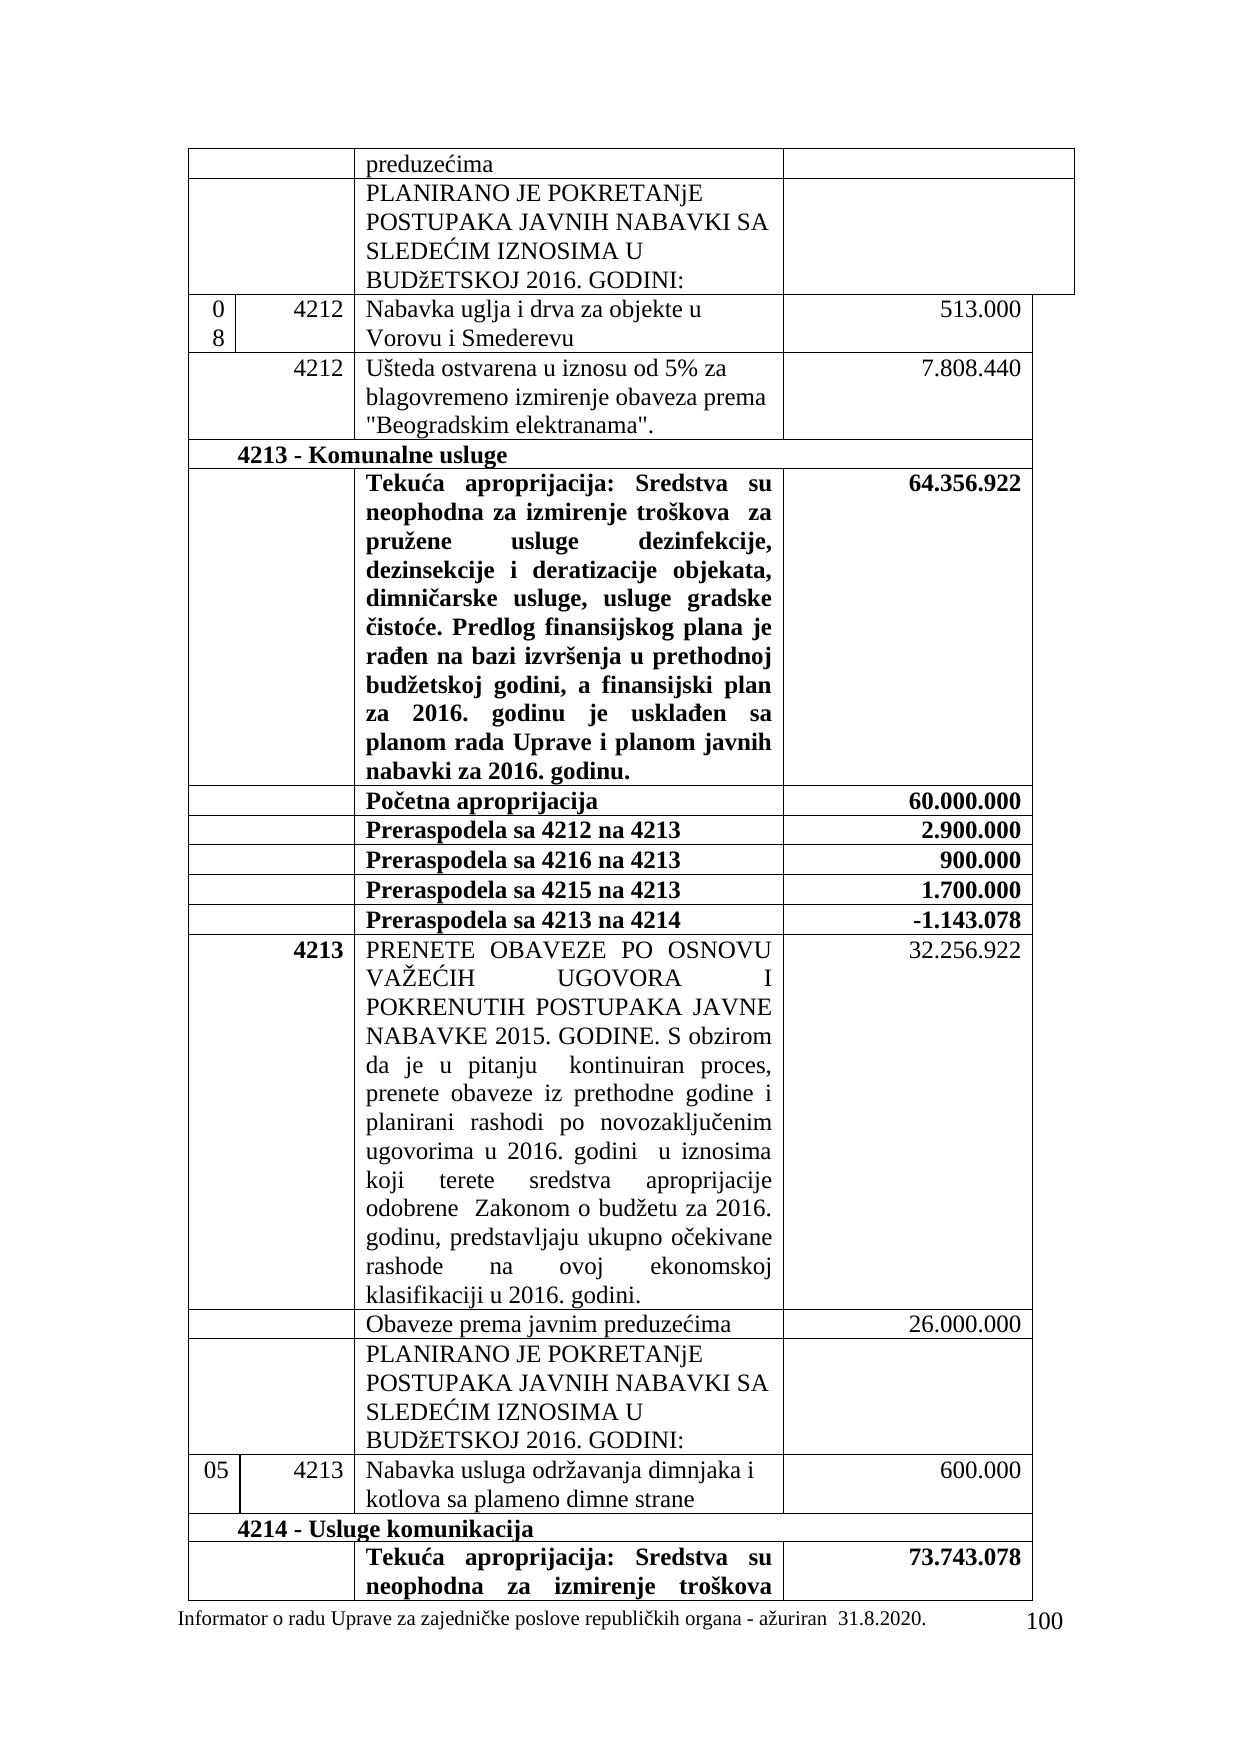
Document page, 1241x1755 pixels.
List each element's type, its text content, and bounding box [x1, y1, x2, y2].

table_cell [189, 1339, 354, 1454]
table_cell 73.743.078 [784, 1542, 1032, 1599]
table_cell [1033, 1513, 1074, 1541]
table_cell 4212 [189, 353, 354, 439]
table_cell 900.000 [784, 845, 1032, 874]
table_cell 64.356.922 [784, 469, 1032, 785]
table_cell [1033, 934, 1074, 1308]
table_cell [189, 905, 354, 934]
table_cell 32.256.922 [784, 935, 1032, 1308]
table_cell 4213 [189, 935, 354, 1308]
table_cell [1033, 785, 1074, 814]
table_cell [784, 1339, 1032, 1454]
table_cell 60.000.000 [784, 786, 1032, 814]
table_cell Ušteda ostvarena u iznosu od 5% za blagovremeno izmirenje obaveza prema "Beogradskim elektranama". [355, 353, 783, 439]
table_cell [189, 875, 354, 904]
table_cell [1033, 1309, 1074, 1338]
table_cell [1033, 439, 1074, 467]
table_cell [1033, 295, 1074, 352]
table_cell Nabavka uglјa i drva za objekte u Vorovu i Smederevu [355, 295, 783, 352]
table_cell 4213 - Komunalne usluge [189, 440, 1032, 467]
table_cell preduzećima [355, 149, 783, 177]
table_cell Tekuća aproprijacija: Sredstva su neophodna za izmirenje troškova [355, 1542, 783, 1599]
table_cell [189, 816, 354, 844]
table_cell [1033, 844, 1074, 874]
table_cell 4214 - Usluge komunikacija [189, 1514, 1032, 1541]
table_cell [1033, 1541, 1074, 1599]
table_cell 7.808.440 [784, 353, 1032, 439]
table_cell 08 [189, 295, 235, 352]
table_cell [189, 845, 354, 874]
table_cell [1033, 815, 1074, 844]
table_cell 1.700.000 [784, 875, 1032, 904]
table_cell 513.000 [784, 295, 1032, 352]
table_cell 4213 [241, 1455, 354, 1513]
table_cell 600.000 [784, 1455, 1032, 1513]
table_cell 05 [189, 1455, 239, 1513]
table_cell Preraspodela sa 4216 na 4213 [355, 845, 783, 874]
table_cell [1033, 1454, 1074, 1513]
table_cell Obaveze prema javnim preduzećima [355, 1310, 783, 1338]
table_cell [1033, 1338, 1074, 1454]
table_cell Preraspodela sa 4215 na 4213 [355, 875, 783, 904]
table_cell Nabavka usluga održavanja dimnjaka i kotlova sa plameno dimne strane [355, 1455, 783, 1513]
table_cell [189, 149, 354, 177]
table_cell 4212 [236, 295, 354, 352]
table_cell [784, 149, 1074, 177]
table_cell Početna aproprijacija [355, 786, 783, 814]
table_cell 2.900.000 [784, 816, 1032, 844]
table_cell PLANIRANO JE POKRETANјE POSTUPAKA JAVNIH NABAVKI SA SLEDEĆIM IZNOSIMA U BUDžETSKOJ 2016. GODINI: [355, 1339, 783, 1454]
table_cell Tekuća aproprijacija: Sredstva su neophodna za izmirenje troškova za pružene usluge dezinfekcije, dezinsekcije i deratizacije objekata, dimničarske usluge, usluge gradske čistoće. Predlog finansijskog plana je rađen na bazi izvršenja u prethodnoj budžetskoj godini, a finansijski plan za 2016. godinu je usklađen sa planom rada Uprave i planom javnih nabavki za 2016. godinu. [355, 469, 783, 785]
table_cell [1033, 874, 1074, 904]
table_cell PRENETE OBAVEZE PO OSNOVU VAŽEĆIH UGOVORA I POKRENUTIH POSTUPAKA JAVNE NABAVKE 2015. GODINE. S obzirom da je u pitanju kontinuiran proces, prenete obaveze iz prethodne godine i planirani rashodi po novozaklјučenim ugovorima u 2016. godini u iznosima koji terete sredstva aproprijacije odobrene Zakonom o budžetu za 2016. godinu, predstavlјaju ukupno očekivane rashode na ovoj ekonomskoj klasifikaciji u 2016. godini. [355, 935, 783, 1308]
table_cell 26.000.000 [784, 1310, 1032, 1338]
table_cell [189, 469, 354, 785]
table_cell [189, 786, 354, 814]
table_cell [189, 1310, 354, 1338]
table_cell -1.143.078 [784, 905, 1032, 934]
table_cell [189, 1542, 354, 1599]
table_cell Preraspodela sa 4213 na 4214 [355, 905, 783, 934]
table_cell Preraspodela sa 4212 na 4213 [355, 816, 783, 844]
table_cell [1033, 352, 1074, 439]
table_cell [189, 179, 354, 293]
table_cell PLANIRANO JE POKRETANјE POSTUPAKA JAVNIH NABAVKI SA SLEDEĆIM IZNOSIMA U BUDžETSKOJ 2016. GODINI: [355, 179, 783, 293]
table_cell [1033, 468, 1074, 785]
table_cell [1033, 904, 1074, 934]
table_cell [784, 179, 1074, 293]
